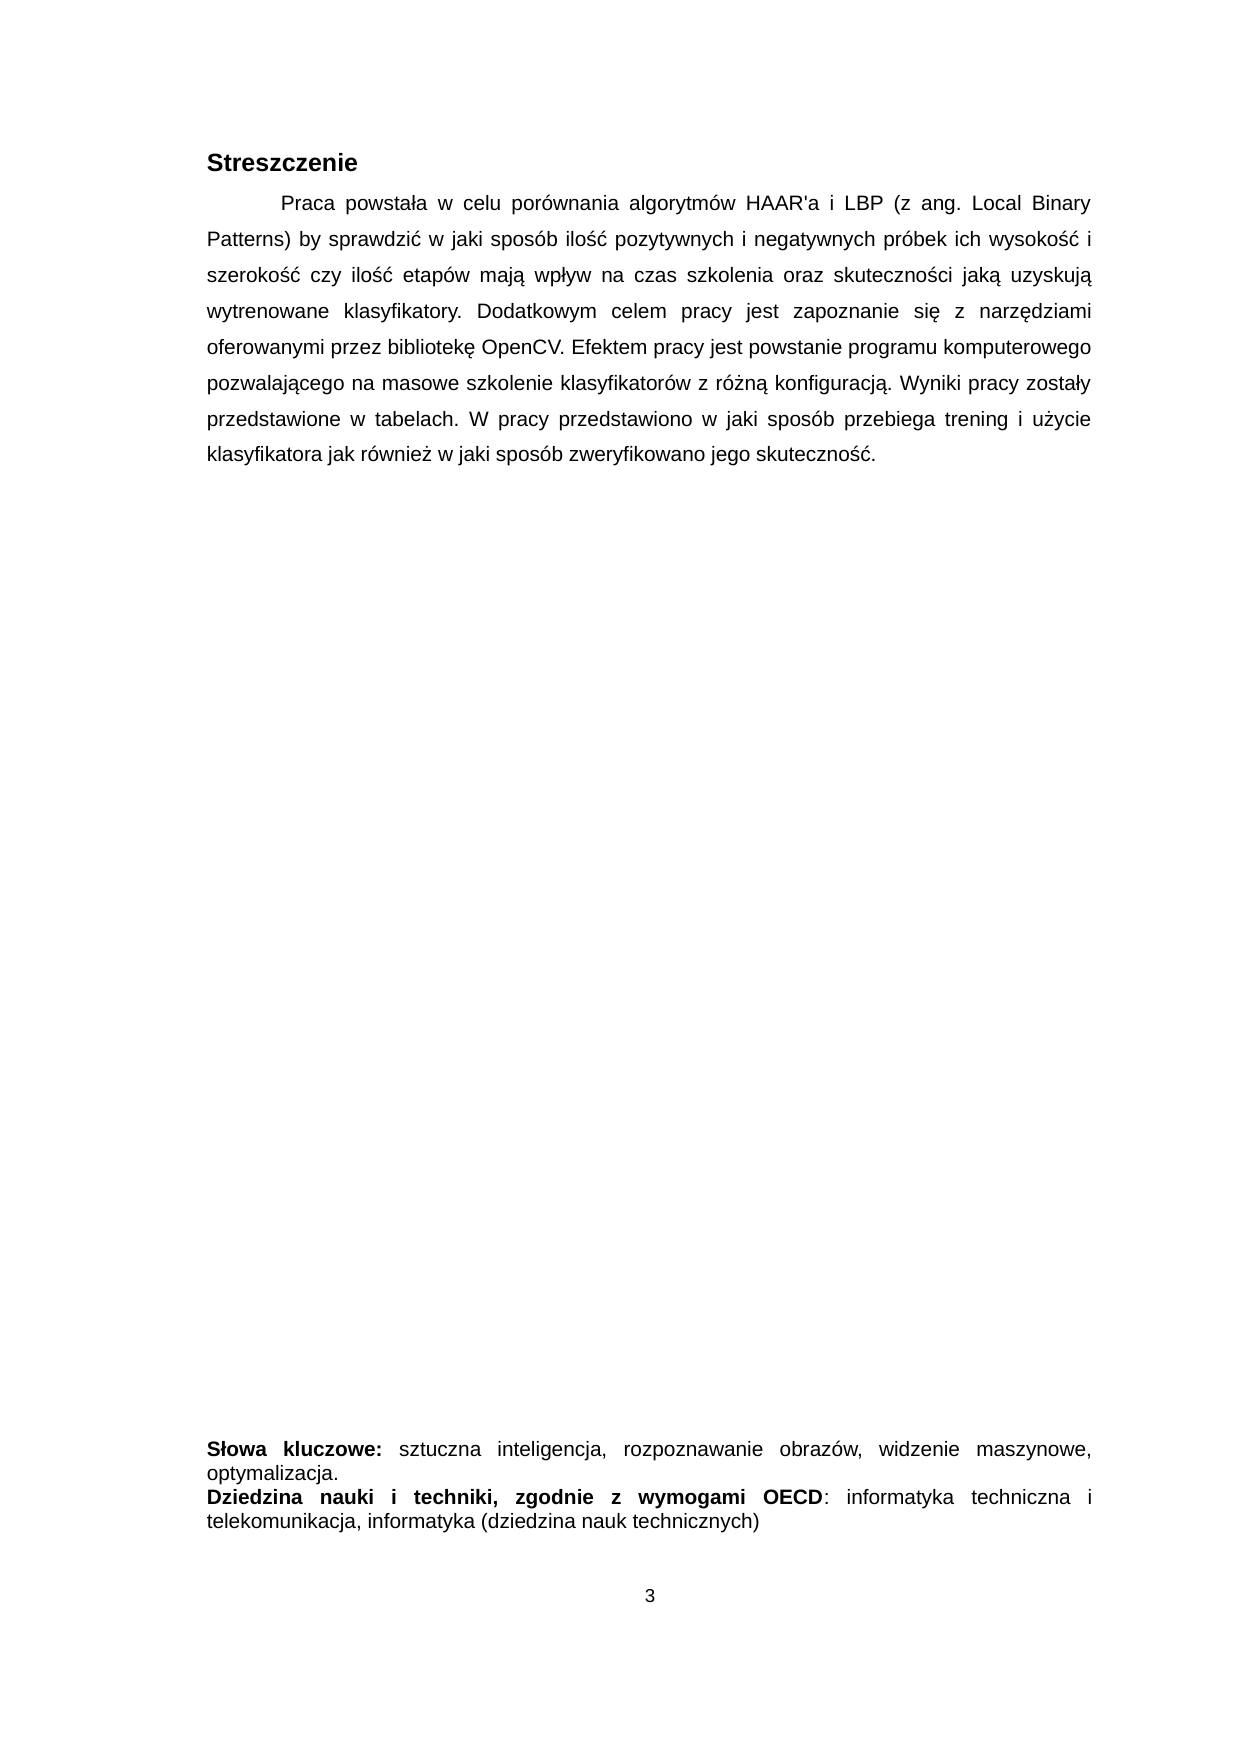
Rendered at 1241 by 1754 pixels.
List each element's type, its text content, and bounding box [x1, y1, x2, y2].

text Słowa kluczowe: sztuczna inteligencja, rozpoznawanie obrazów, widzenie maszynowe, optymalizacja. [207, 1437, 1093, 1484]
text Dziedzina nauki i techniki, zgodnie z wymogami OECD: informatyka techniczna i telekomunikacja, informatyka (dziedzina nauk technicznych) [207, 1484, 1093, 1532]
text Praca powstała w celu porównania algorytmów HAAR'a i LBP (z ang. Local Binary Patterns) by sprawdzić w jaki sposób ilość pozytywnych i negatywnych próbek ich wysokość i szerokość czy ilość etapów mają wpływ na czas szkolenia oraz skuteczności jaką uzyskują wytrenowane klasyfikatory. Dodatkowym celem pracy jest zapoznanie się z narzędziami oferowanymi przez bibliotekę OpenCV. Efektem pracy jest powstanie programu komputerowego pozwalającego na masowe szkolenie klasyfikatorów z różną konfiguracją. Wyniki pracy zostały przedstawione w tabelach. W pracy przedstawiono w jaki sposób przebiega trening i użycie klasyfikatora jak również w jaki sposób zweryfikowano jego skuteczność. [207, 191, 1093, 466]
text Streszczenie [207, 148, 1093, 176]
